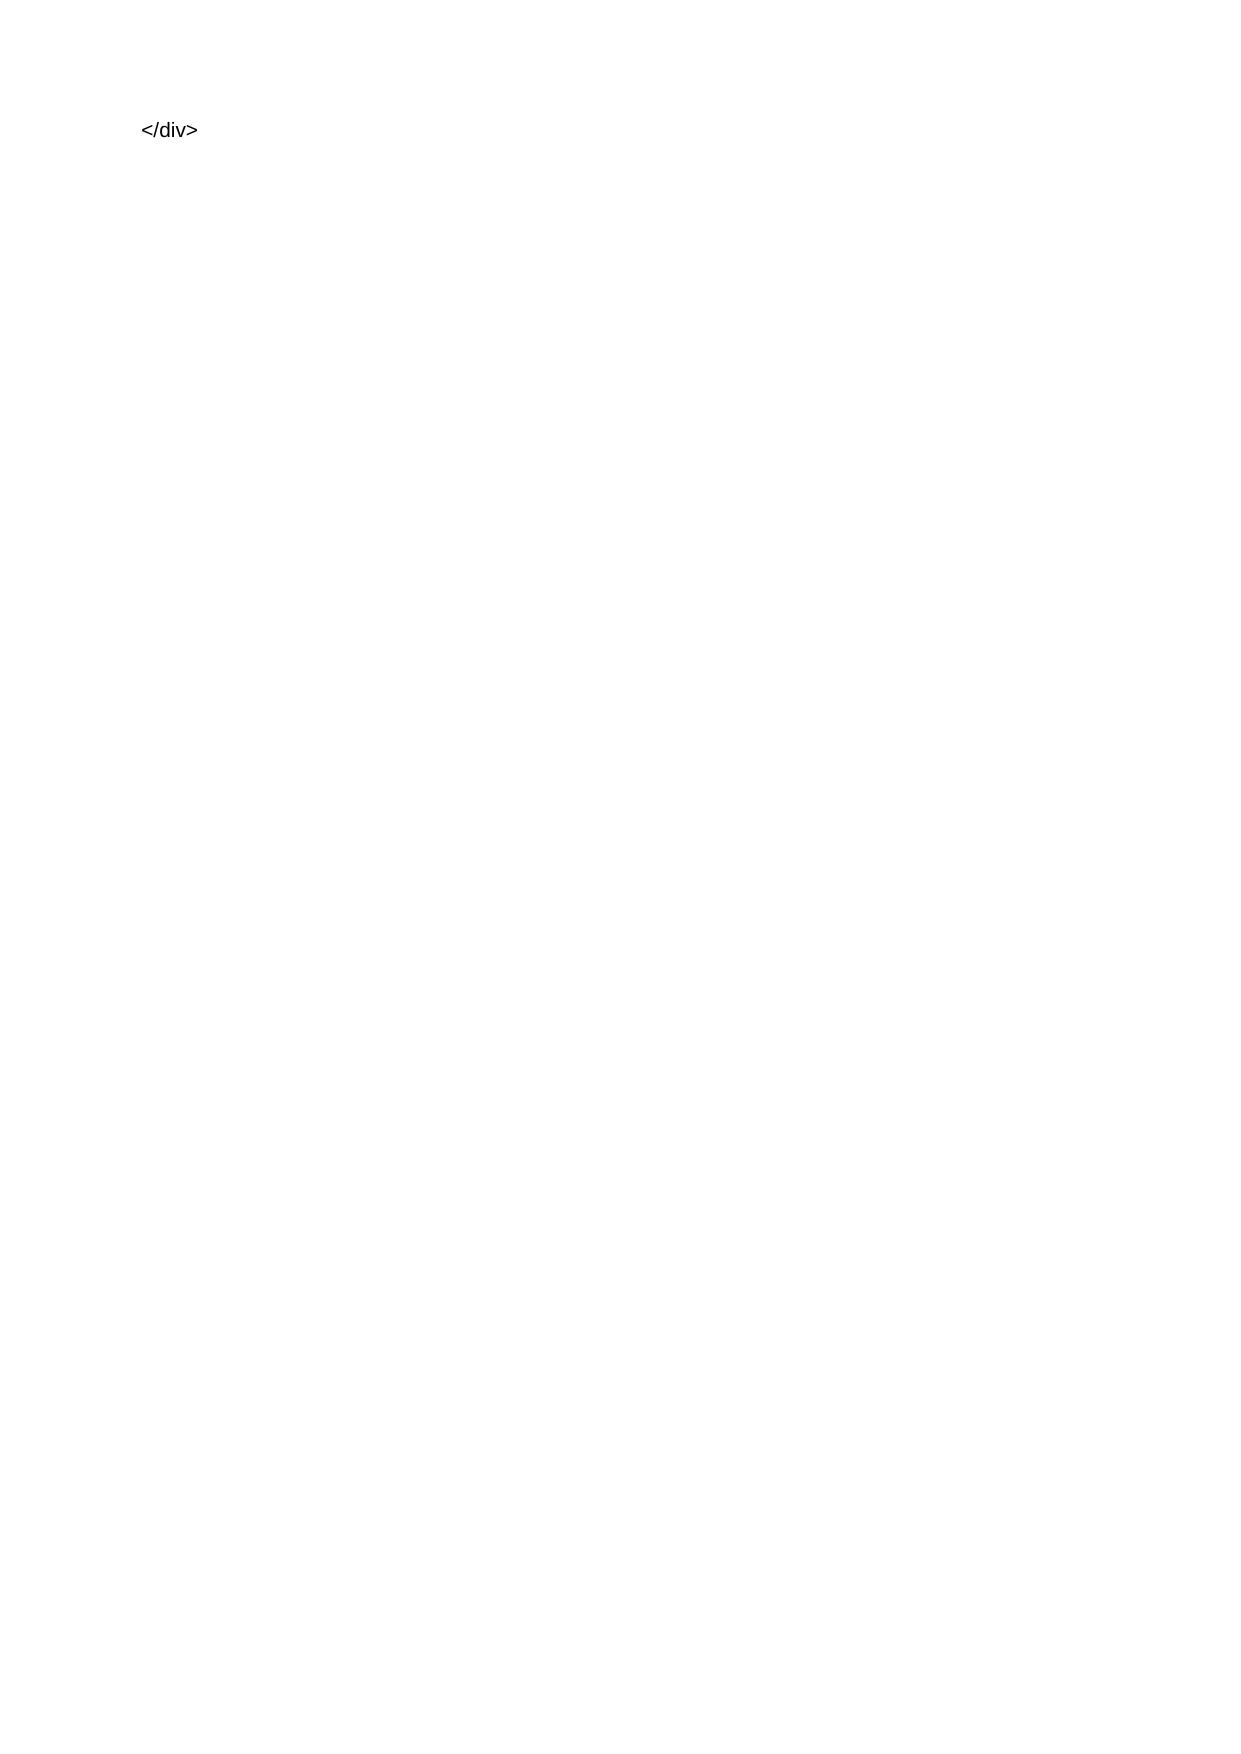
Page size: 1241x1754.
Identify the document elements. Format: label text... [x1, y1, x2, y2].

text </div> [118, 118, 1122, 142]
